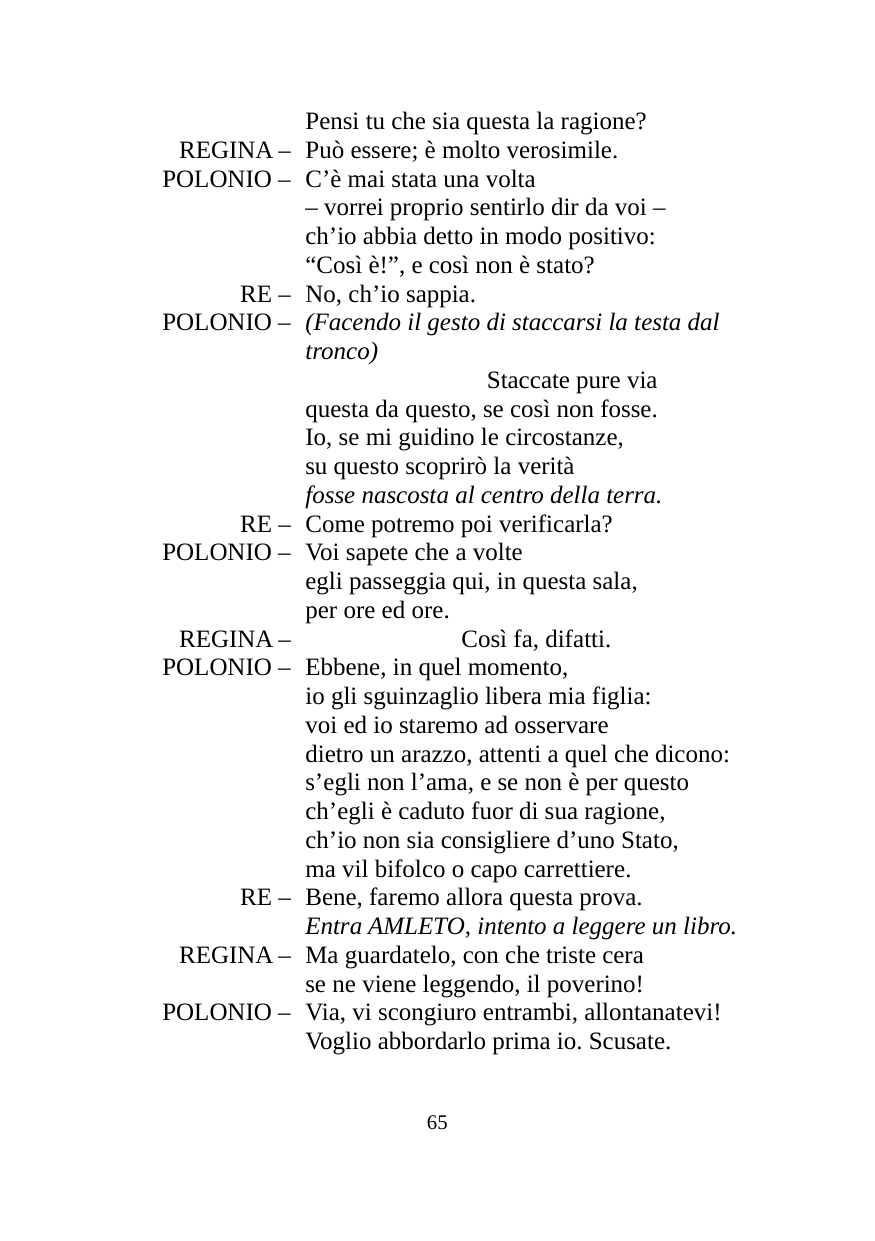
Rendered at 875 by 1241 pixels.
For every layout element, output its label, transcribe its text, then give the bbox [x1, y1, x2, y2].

table_cell [106, 106, 298, 135]
table_cell Bene, faremo allora questa prova. Entra AMLETO, intento a leggere un libro. [298, 883, 768, 940]
table_cell Voi sapete che a volte egli passeggia qui, in questa sala, per ore ed ore. [298, 538, 768, 624]
table_cell Ebbene, in quel momento, io gli sguinzaglio libera mia figlia: voi ed io staremo ad osservare dietro un arazzo, attenti a quel che dicono: s’egli non l’ama, e se non è per questo ch’egli è caduto fuor di sua ragione, ch’io non sia consigliere d’uno Stato, ma vil bifolco o capo carrettiere. [298, 653, 768, 882]
table_cell Ma guardatelo, con che triste cera se ne viene leggendo, il poverino! [298, 940, 768, 997]
table_cell POLONIO – [106, 164, 298, 279]
table_cell REGINA – [106, 624, 298, 652]
table_cell RE – [106, 509, 298, 537]
table_cell [298, 624, 454, 652]
table_cell Così fa, difatti. [454, 624, 768, 652]
table_cell POLONIO – [106, 653, 298, 882]
table_cell POLONIO – [106, 308, 298, 509]
table_cell POLONIO – [106, 538, 298, 624]
table_cell [298, 365, 479, 394]
table_cell REGINA – [106, 135, 298, 164]
table_cell Come potremo poi verificarla? [298, 509, 768, 537]
table_cell C’è mai stata una volta – vorrei proprio sentirlo dir da voi – ch’io abbia detto in modo positivo: “Così è!”, e così non è stato? [298, 164, 768, 279]
table_cell Può essere; è molto verosimile. [298, 135, 768, 164]
table_cell No, ch’io sappia. [298, 279, 768, 307]
table_cell REGINA – [106, 940, 298, 997]
table_cell (Facendo il gesto di staccarsi la testa dal tronco) [298, 308, 768, 365]
table_cell RE – [106, 883, 298, 940]
table_cell POLONIO – [106, 998, 298, 1055]
table_cell questa da questo, se così non fosse. Io, se mi guidino le circostanze, su questo scoprirò la verità fosse nascosta al centro della terra. [298, 394, 768, 509]
table_cell RE – [106, 279, 298, 307]
table_cell Pensi tu che sia questa la ragione? [298, 106, 768, 135]
table_cell Via, vi scongiuro entrambi, allontanatevi! Voglio abbordarlo prima io. Scusate. [298, 998, 768, 1055]
table_cell Staccate pure via [479, 365, 768, 394]
